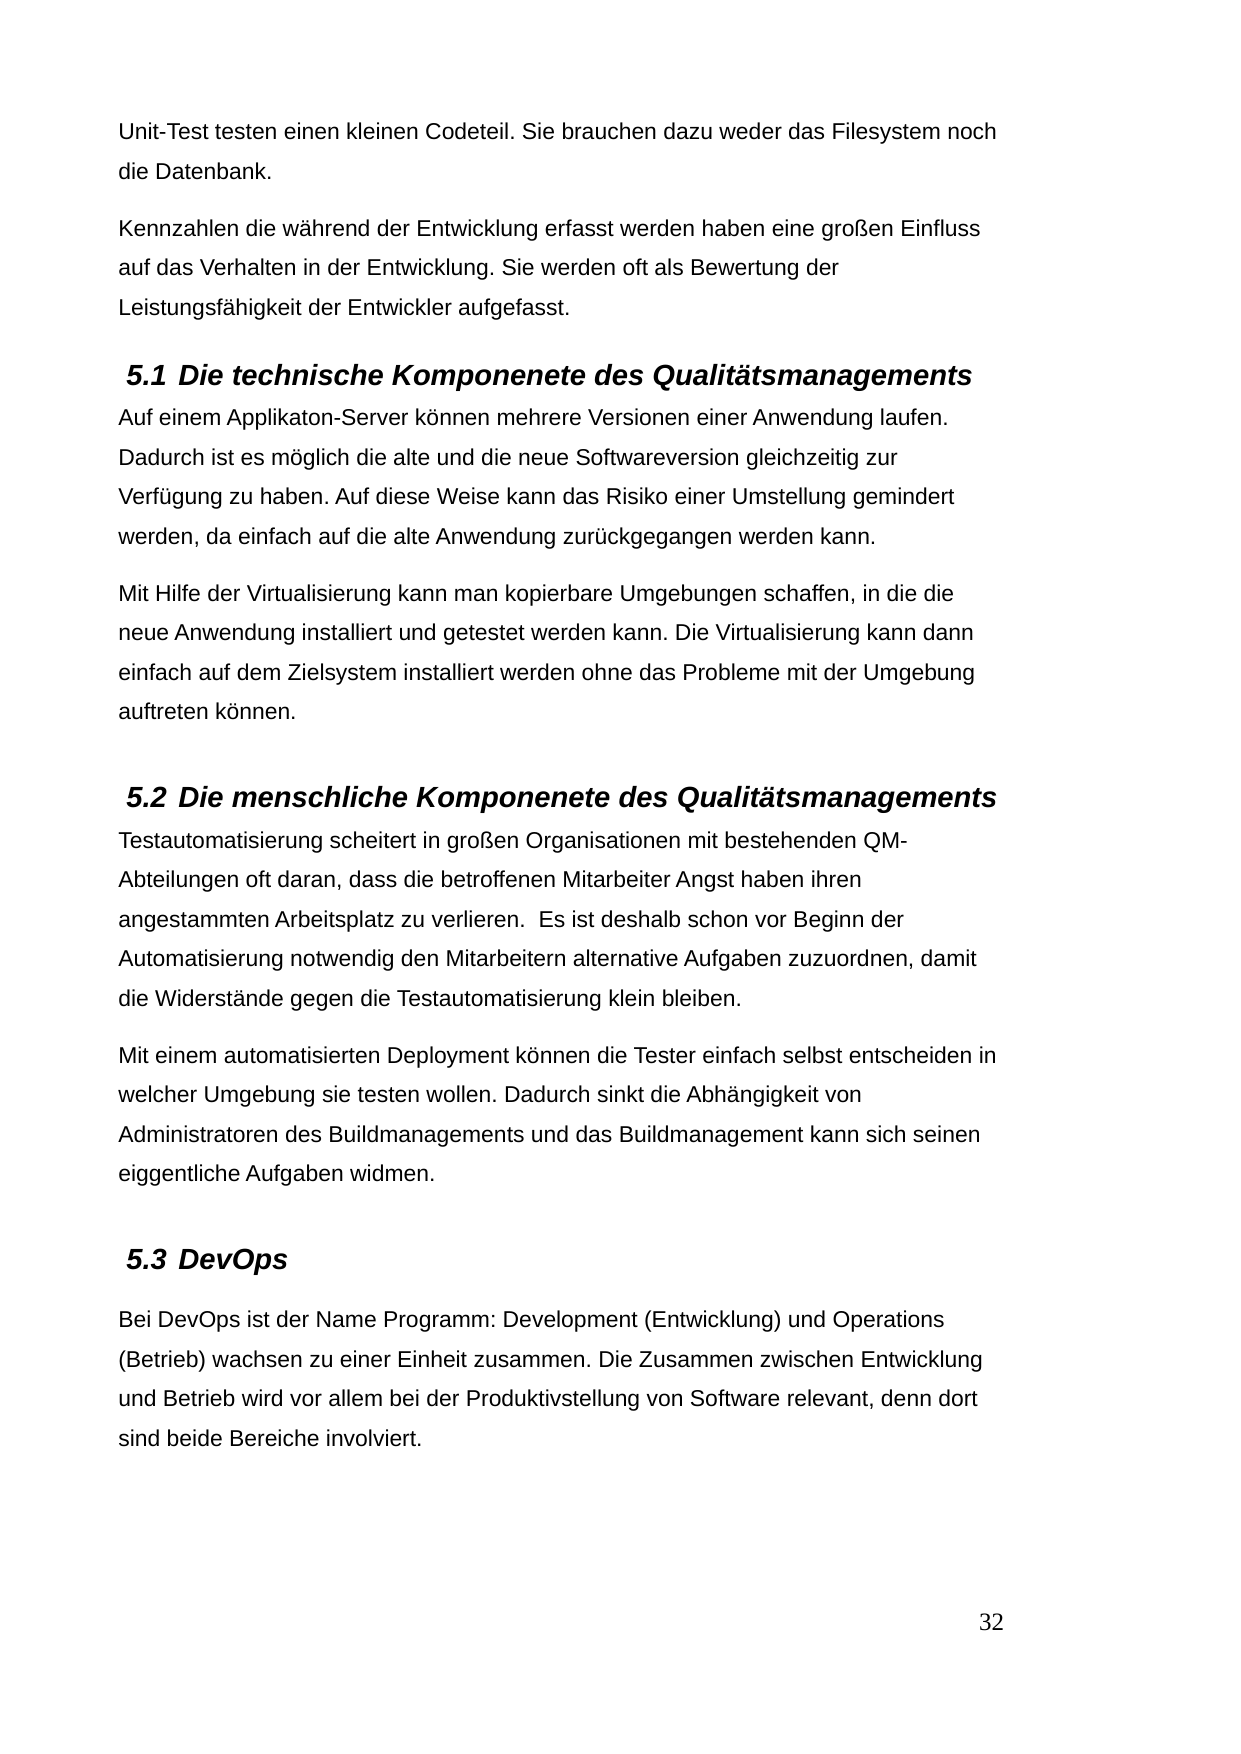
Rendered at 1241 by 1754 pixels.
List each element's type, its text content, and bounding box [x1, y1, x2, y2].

text Unit-Test testen einen kleinen Codeteil. Sie brauchen dazu weder das Filesystem noch die Datenbank. [118, 118, 1004, 184]
text Auf einem Applikaton-Server können mehrere Versionen einer Anwendung laufen. Dadurch ist es möglich die alte und die neue Softwareversion gleichzeitig zur Verfügung zu haben. Auf diese Weise kann das Risiko einer Umstellung gemindert werden, da einfach auf die alte Anwendung zurückgegangen werden kann. [118, 404, 1004, 549]
text Kennzahlen die während der Entwicklung erfasst werden haben eine großen Einfluss auf das Verhalten in der Entwicklung. Sie werden oft als Bewertung der Leistungsfähigkeit der Entwickler aufgefasst. [118, 215, 1004, 320]
text Testautomatisierung scheitert in großen Organisationen mit bestehenden QM-Abteilungen oft daran, dass die betroffenen Mitarbeiter Angst haben ihren angestammten Arbeitsplatz zu verlieren. Es ist deshalb schon vor Beginn der Automatisierung notwendig den Mitarbeitern alternative Aufgaben zuzuordnen, damit die Widerstände gegen die Testautomatisierung klein bleiben. [118, 827, 1004, 1011]
text Mit einem automatisierten Deployment können die Tester einfach selbst entscheiden in welcher Umgebung sie testen wollen. Dadurch sinkt die Abhängigkeit von Administratoren des Buildmanagements und das Buildmanagement kann sich seinen eiggentliche Aufgaben widmen. [118, 1042, 1004, 1186]
subtitle DevOps [118, 1242, 1004, 1276]
text Bei DevOps ist der Name Programm: Development (Entwicklung) und Operations (Betrieb) wachsen zu einer Einheit zusammen. Die Zusammen zwischen Entwicklung und Betrieb wird vor allem bei der Produktivstellung von Software relevant, denn dort sind beide Bereiche involviert. [118, 1306, 1004, 1451]
subtitle Die technische Komponenete des Qualitätsmanagements [118, 358, 1004, 392]
subtitle Die menschliche Komponenete des Qualitätsmanagements [118, 781, 1004, 814]
text Mit Hilfe der Virtualisierung kann man kopierbare Umgebungen schaffen, in die die neue Anwendung installiert und getestet werden kann. Die Virtualisierung kann dann einfach auf dem Zielsystem installiert werden ohne das Probleme mit der Umgebung auftreten können. [118, 580, 1004, 725]
